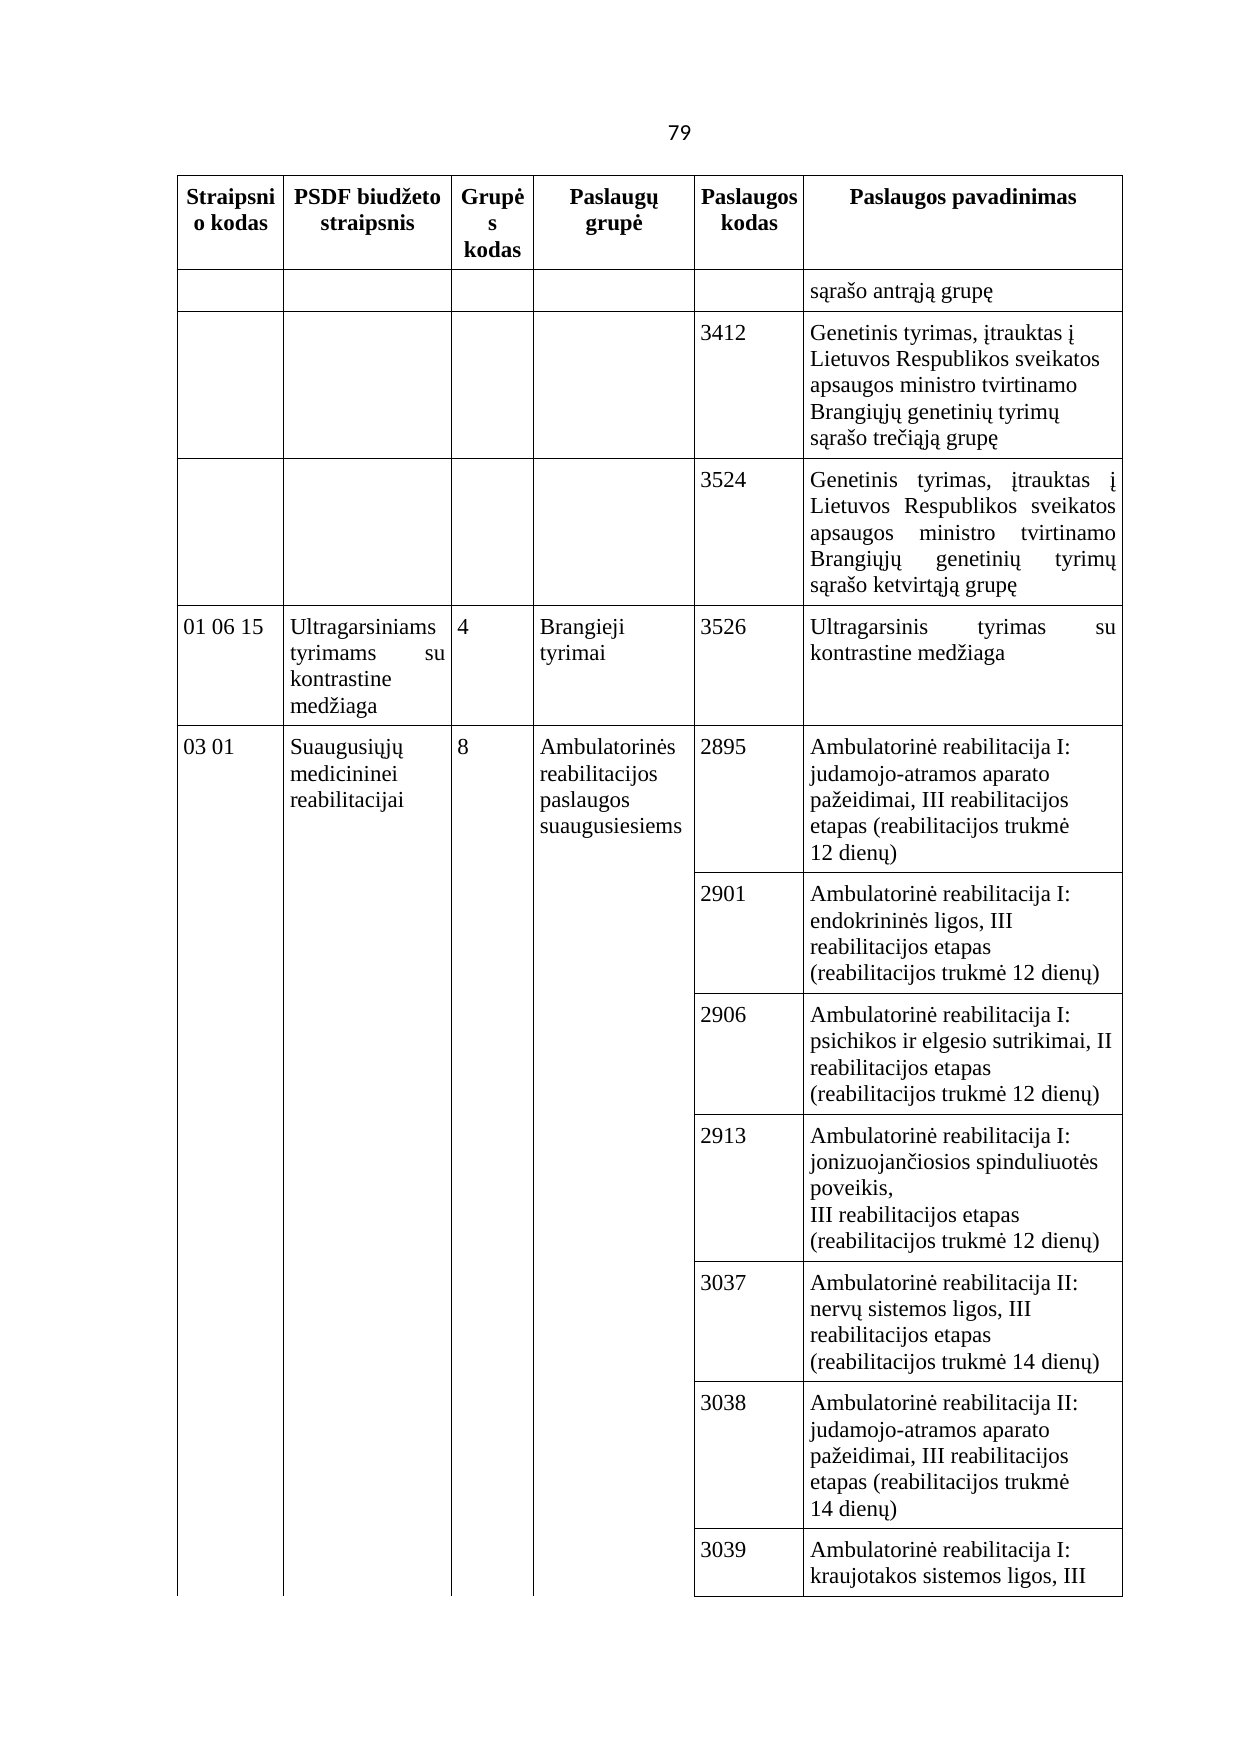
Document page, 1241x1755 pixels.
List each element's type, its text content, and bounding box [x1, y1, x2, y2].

table_cell [178, 1114, 283, 1261]
table_cell [178, 459, 283, 605]
table_cell [452, 270, 533, 311]
table_cell [695, 270, 803, 311]
table_cell Brangieji tyrimai [534, 606, 694, 725]
table_header Paslaugos kodas [695, 176, 803, 269]
table_cell [452, 312, 533, 458]
table_cell [178, 1261, 283, 1381]
table_cell 3412 [695, 312, 803, 458]
table_header Straipsnio kodas [178, 176, 283, 269]
table_cell [178, 993, 283, 1113]
table_cell 3037 [695, 1262, 803, 1381]
table_cell [452, 1381, 533, 1528]
table_cell Ambulatorinė reabilitacija I: jonizuojančiosios spinduliuotės poveikis, III reabilitacijos etapas (reabilitacijos trukmė 12 dienų) [804, 1115, 1122, 1261]
table_cell Ambulatorinė reabilitacija I: judamojo-atramos aparato pažeidimai, III reabilitacijos etapas (reabilitacijos trukmė 12 dienų) [804, 726, 1122, 872]
table_cell 2913 [695, 1115, 803, 1261]
table_cell [284, 872, 451, 993]
table_cell [452, 459, 533, 605]
table_cell [284, 1528, 451, 1596]
table_cell [178, 312, 283, 458]
table_cell [284, 993, 451, 1113]
table_cell [178, 1528, 283, 1596]
table_cell 03 01 [178, 726, 283, 872]
table_cell [534, 1381, 694, 1528]
table_cell [452, 1261, 533, 1381]
table_cell Genetinis tyrimas, įtrauktas į Lietuvos Respublikos sveikatos apsaugos ministro tvirtinamo Brangiųjų genetinių tyrimų sąrašo trečiąją grupę [804, 312, 1122, 458]
table_cell Ambulatorinės reabilitacijos paslaugos suaugusiesiems [534, 726, 694, 872]
table_cell 8 [452, 726, 533, 872]
table_header Paslaugos pavadinimas [804, 176, 1122, 269]
table_cell [284, 1381, 451, 1528]
table_header Grupės kodas [452, 176, 533, 269]
table_cell [284, 1261, 451, 1381]
table_cell Ultragarsiniams tyrimams su kontrastine medžiaga [284, 606, 451, 725]
table_cell Ambulatorinė reabilitacija I: kraujotakos sistemos ligos, III [804, 1529, 1122, 1596]
table_cell [452, 1528, 533, 1596]
table_cell sąrašo antrąją grupę [804, 270, 1122, 311]
table_cell 3526 [695, 606, 803, 725]
table_cell [178, 270, 283, 311]
table_cell Ambulatorinė reabilitacija II: judamojo-atramos aparato pažeidimai, III reabilitacijos etapas (reabilitacijos trukmė 14 dienų) [804, 1382, 1122, 1528]
table_cell 2901 [695, 873, 803, 993]
table_cell Ambulatorinė reabilitacija I: psichikos ir elgesio sutrikimai, II reabilitacijos etapas (reabilitacijos trukmė 12 dienų) [804, 994, 1122, 1113]
table_cell [452, 1114, 533, 1261]
table_cell [284, 312, 451, 458]
table_cell Suaugusiųjų medicininei reabilitacijai [284, 726, 451, 872]
table_cell [534, 1261, 694, 1381]
table_cell 3524 [695, 459, 803, 605]
table_cell 2895 [695, 726, 803, 872]
table_cell [534, 1528, 694, 1596]
table_cell Ambulatorinė reabilitacija I: endokrininės ligos, III reabilitacijos etapas (reabilitacijos trukmė 12 dienų) [804, 873, 1122, 993]
table_cell Genetinis tyrimas, įtrauktas į Lietuvos Respublikos sveikatos apsaugos ministro tvirtinamo Brangiųjų genetinių tyrimų sąrašo ketvirtąją grupę [804, 459, 1122, 605]
table_cell 4 [452, 606, 533, 725]
table_cell 3039 [695, 1529, 803, 1596]
table_cell [534, 312, 694, 458]
table_cell [178, 872, 283, 993]
table_cell [534, 993, 694, 1113]
table_cell [452, 872, 533, 993]
table_cell [284, 459, 451, 605]
table_cell 01 06 15 [178, 606, 283, 725]
table_cell [534, 459, 694, 605]
table_cell [284, 270, 451, 311]
table_cell [534, 1114, 694, 1261]
table_cell [452, 993, 533, 1113]
table_cell Ultragarsinis tyrimas su kontrastine medžiaga [804, 606, 1122, 725]
table_header Paslaugų grupė [534, 176, 694, 269]
table_cell [534, 872, 694, 993]
table_cell 3038 [695, 1382, 803, 1528]
table_cell [178, 1381, 283, 1528]
table_cell Ambulatorinė reabilitacija II: nervų sistemos ligos, III reabilitacijos etapas (reabilitacijos trukmė 14 dienų) [804, 1262, 1122, 1381]
table_header PSDF biudžeto straipsnis [284, 176, 451, 269]
table_cell 2906 [695, 994, 803, 1113]
table_cell [534, 270, 694, 311]
table_cell [284, 1114, 451, 1261]
